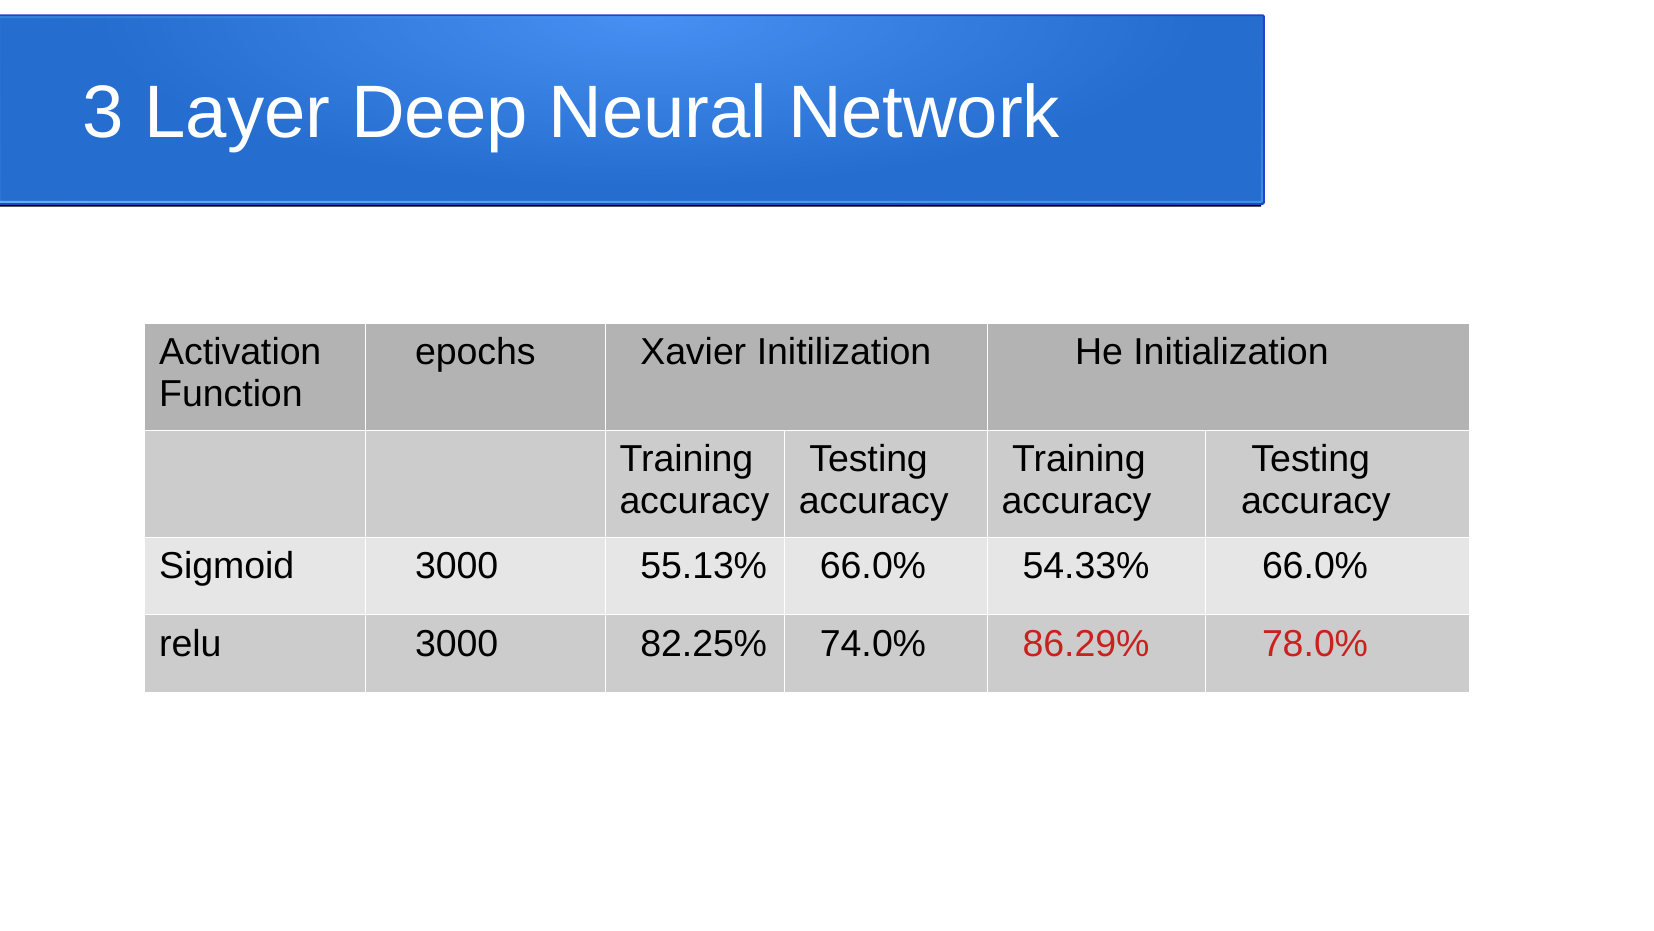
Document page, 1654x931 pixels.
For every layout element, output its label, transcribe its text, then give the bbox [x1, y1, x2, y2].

table_cell Training accuracy [606, 431, 784, 537]
table_cell relu [145, 615, 365, 692]
table_cell Training accuracy [988, 431, 1205, 537]
table_cell 66.0% [785, 538, 987, 614]
table_cell 82.25% [606, 615, 784, 692]
table_cell 78.0% [1206, 615, 1469, 692]
table_cell [366, 431, 605, 537]
table_cell Sigmoid [145, 538, 365, 614]
table_cell Testing accuracy [1206, 431, 1469, 537]
table_header epochs [366, 324, 605, 430]
table_cell [145, 431, 365, 537]
table_header Activation Function [145, 324, 365, 430]
table_header He Initialization [988, 324, 1469, 430]
table_cell 74.0% [785, 615, 987, 692]
table_cell 54.33% [988, 538, 1205, 614]
table_cell 66.0% [1206, 538, 1469, 614]
table_cell 3000 [366, 538, 605, 614]
table_cell 55.13% [606, 538, 784, 614]
table_cell Testing accuracy [785, 431, 987, 537]
table_cell 3000 [366, 615, 605, 692]
table_header Xavier Initilization [606, 324, 987, 430]
title 3 Layer Deep Neural Network [82, 35, 1235, 189]
table_cell 86.29% [988, 615, 1205, 692]
